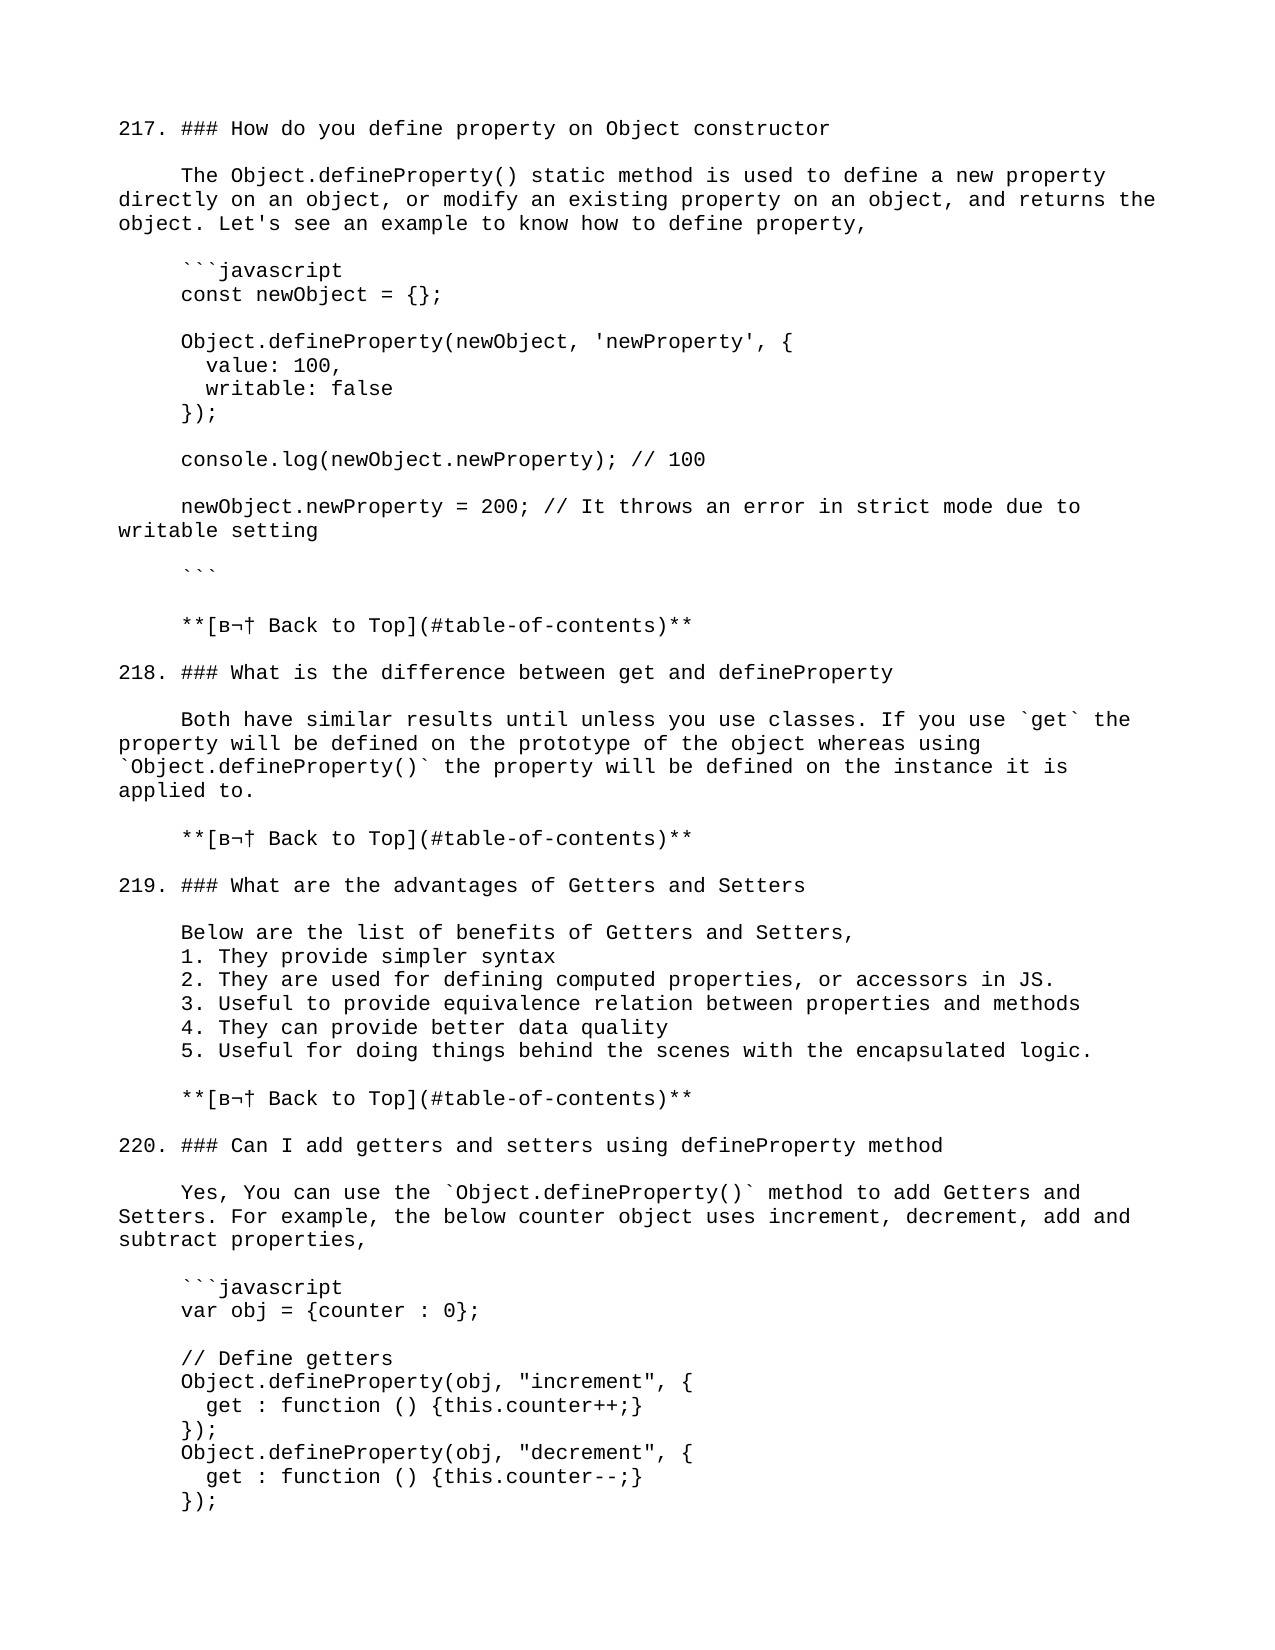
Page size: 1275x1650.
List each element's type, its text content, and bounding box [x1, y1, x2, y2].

text Object.defineProperty(newObject, 'newProperty', { [118, 331, 1157, 354]
text }); [118, 1419, 1157, 1442]
text console.log(newObject.newProperty); // 100 [118, 449, 1157, 473]
text 219. ### What are the advantages of Getters and Setters [118, 875, 1157, 898]
text writable: false [118, 378, 1157, 402]
text value: 100, [118, 354, 1157, 378]
text ```javascript [118, 1277, 1157, 1300]
text **[в¬† Back to Top](#table-of-contents)** [118, 615, 1157, 638]
text }); [118, 402, 1157, 426]
text 218. ### What is the difference between get and defineProperty [118, 662, 1157, 686]
text Object.defineProperty(obj, "decrement", { [118, 1442, 1157, 1466]
text Both have similar results until unless you use classes. If you use `get` the property will be defined on the prototype of the object whereas using `Object.defineProperty()` the property will be defined on the instance it is applied to. [118, 709, 1157, 804]
text get : function () {this.counter--;} [118, 1466, 1157, 1489]
text newObject.newProperty = 200; // It throws an error in strict mode due to writable setting [118, 496, 1157, 544]
text Object.defineProperty(obj, "increment", { [118, 1371, 1157, 1395]
text var obj = {counter : 0}; [118, 1300, 1157, 1324]
text 217. ### How do you define property on Object constructor [118, 118, 1157, 142]
text 1. They provide simpler syntax [118, 946, 1157, 969]
text // Define getters [118, 1348, 1157, 1371]
text 5. Useful for doing things behind the scenes with the encapsulated logic. [118, 1040, 1157, 1064]
text 2. They are used for defining computed properties, or accessors in JS. [118, 969, 1157, 993]
text get : function () {this.counter++;} [118, 1395, 1157, 1419]
text **[в¬† Back to Top](#table-of-contents)** [118, 827, 1157, 851]
text 3. Useful to provide equivalence relation between properties and methods [118, 993, 1157, 1017]
text }); [118, 1489, 1157, 1513]
text ```javascript [118, 260, 1157, 284]
text 4. They can provide better data quality [118, 1017, 1157, 1040]
text Yes, You can use the `Object.defineProperty()` method to add Getters and Setters. For example, the below counter object uses increment, decrement, add and subtract properties, [118, 1182, 1157, 1253]
text Below are the list of benefits of Getters and Setters, [118, 922, 1157, 946]
text 220. ### Can I add getters and setters using defineProperty method [118, 1135, 1157, 1158]
text const newObject = {}; [118, 284, 1157, 307]
text The Object.defineProperty() static method is used to define a new property directly on an object, or modify an existing property on an object, and returns the object. Let's see an example to know how to define property, [118, 165, 1157, 236]
text ``` [118, 567, 1157, 591]
text **[в¬† Back to Top](#table-of-contents)** [118, 1088, 1157, 1111]
